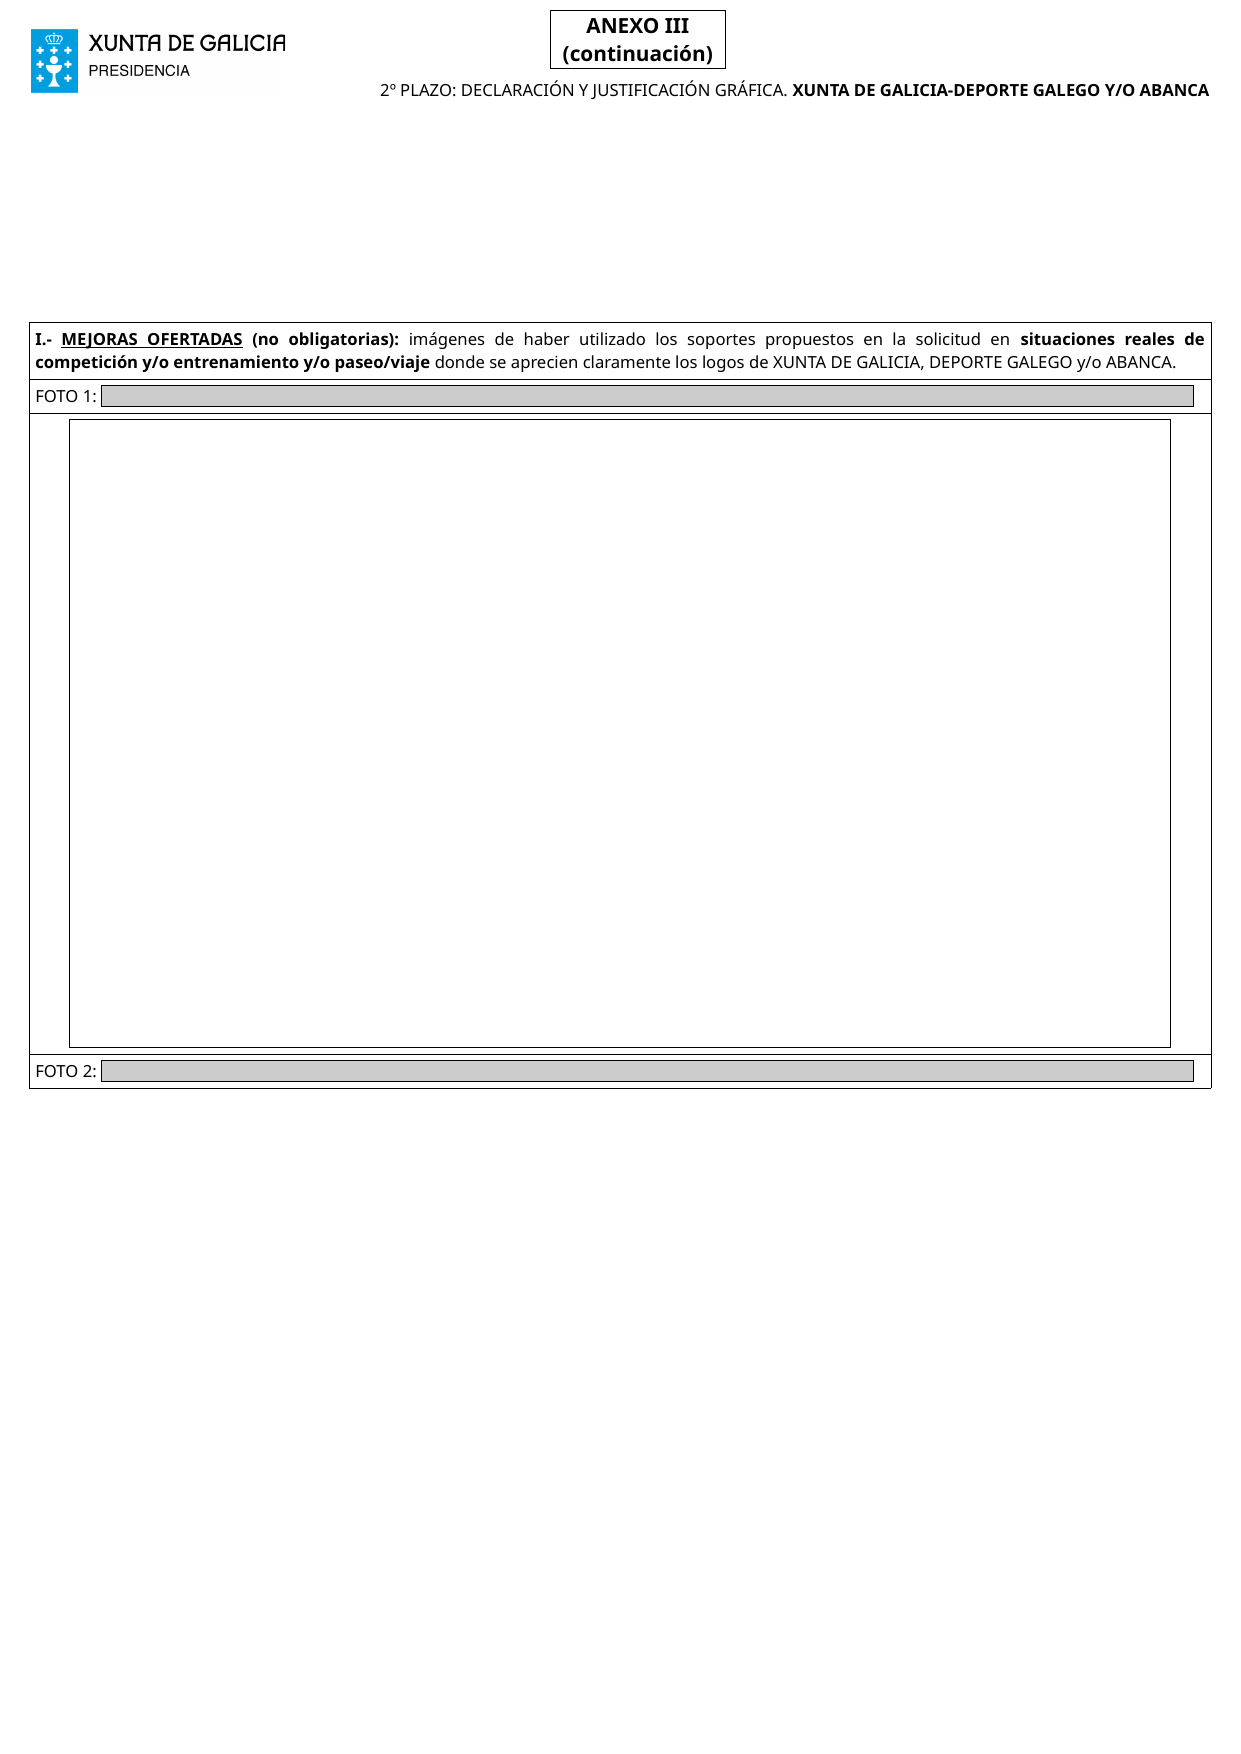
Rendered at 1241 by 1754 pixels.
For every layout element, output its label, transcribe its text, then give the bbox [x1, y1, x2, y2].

picture [79, 29, 286, 93]
picture [47, 66, 61, 86]
table_cell [30, 414, 1211, 1053]
table_cell FOTO 2: [30, 1055, 1211, 1088]
table_cell FOTO 1: [30, 380, 1211, 413]
table_header I.- MEJORAS OFERTADAS (no obligatorias): imágenes de haber utilizado los soportes propuestos en la solicitud en situaciones reales de competición y/o entrenamiento y/o paseo/viaje donde se aprecien claramente los logos de XUNTA DE GALICIA, DEPORTE GALEGO y/o ABANCA. [30, 323, 1211, 379]
